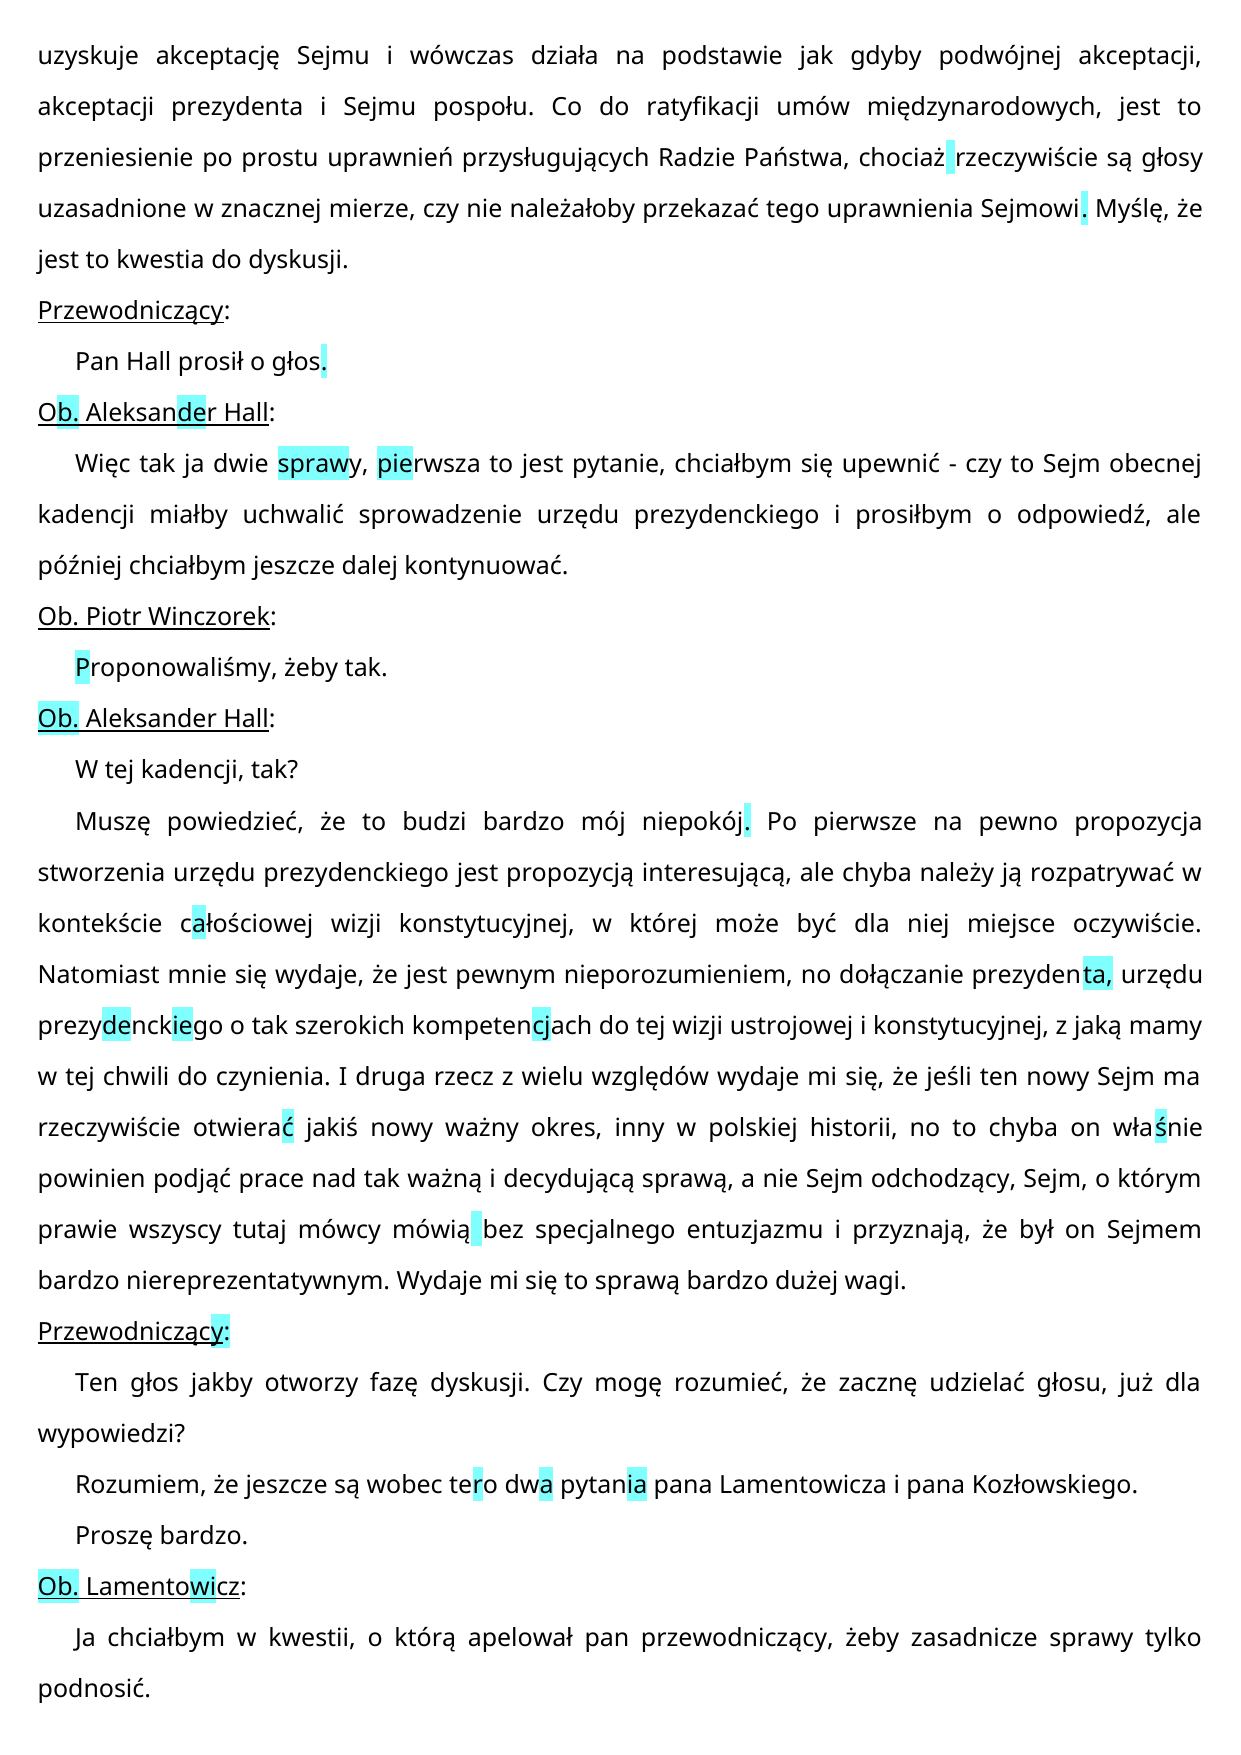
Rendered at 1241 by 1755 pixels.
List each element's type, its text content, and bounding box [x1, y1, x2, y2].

text Przewodniczący: [37, 1313, 1203, 1348]
text Proponowaliśmy, żeby tak. [37, 650, 1203, 684]
text W tej kadencji, tak? [37, 752, 1203, 786]
text Przewodniczący: [37, 293, 1203, 327]
text uzyskuje akceptację Sejmu i wówczas działa na podstawie jak gdyby podwójnej akceptacji, akceptacji prezydenta i Sejmu pospołu. Co do ratyfikacji umów międzynarodowych, jest to przeniesienie po prostu uprawnień przysługujących Radzie Państwa, chociaż rzeczywiście są głosy uzasadnione w znacznej mierze, czy nie należałoby przekazać tego uprawnienia Sejmowi. Myślę, że jest to kwestia do dyskusji. [37, 37, 1203, 276]
text Rozumiem, że jeszcze są wobec tero dwa pytania pana Lamentowicza i pana Kozłowskiego. [37, 1467, 1203, 1501]
text Ob. Aleksander Hall: [37, 395, 1203, 429]
text Ja chciałbym w kwestii, o którą apelował pan przewodniczący, żeby zasadnicze sprawy tylko podnosić. [37, 1620, 1203, 1705]
text Muszę powiedzieć, że to budzi bardzo mój niepokój. Po pierwsze na pewno propozycja stworzenia urzędu prezydenckiego jest propozycją interesującą, ale chyba należy ją rozpatrywać w kontekście całościowej wizji konstytucyjnej, w której może być dla niej miejsce oczywiście. Natomiast mnie się wydaje, że jest pewnym nieporozumieniem, no dołączanie prezydenta, urzędu prezydenckiego o tak szerokich kompetencjach do tej wizji ustrojowej i konstytucyjnej, z jaką mamy w tej chwili do czynienia. I druga rzecz z wielu względów wydaje mi się, że jeśli ten nowy Sejm ma rzeczywiście otwierać jakiś nowy ważny okres, inny w polskiej historii, no to chyba on właśnie powinien podjąć prace nad tak ważną i decydującą sprawą, a nie Sejm odchodzący, Sejm, o którym prawie wszyscy tutaj mówcy mówią bez specjalnego entuzjazmu i przyznają, że był on Sejmem bardzo niereprezentatywnym. Wydaje mi się to sprawą bardzo dużej wagi. [37, 803, 1203, 1297]
text Proszę bardzo. [37, 1518, 1203, 1552]
text Pan Hall prosił o głos. [37, 344, 1203, 378]
text Więc tak ja dwie sprawy, pierwsza to jest pytanie, chciałbym się upewnić - czy to Sejm obecnej kadencji miałby uchwalić sprowadzenie urzędu prezydenckiego i prosiłbym o odpowiedź, ale później chciałbym jeszcze dalej kontynuować. [37, 446, 1203, 582]
text Ob. Piotr Winczorek: [37, 599, 1203, 633]
text Ten głos jakby otworzy fazę dyskusji. Czy mogę rozumieć, że zacznę udzielać głosu, już dla wypowiedzi? [37, 1364, 1203, 1450]
text Ob. Lamentowicz: [37, 1569, 1203, 1603]
text Ob. Aleksander Hall: [37, 701, 1203, 735]
